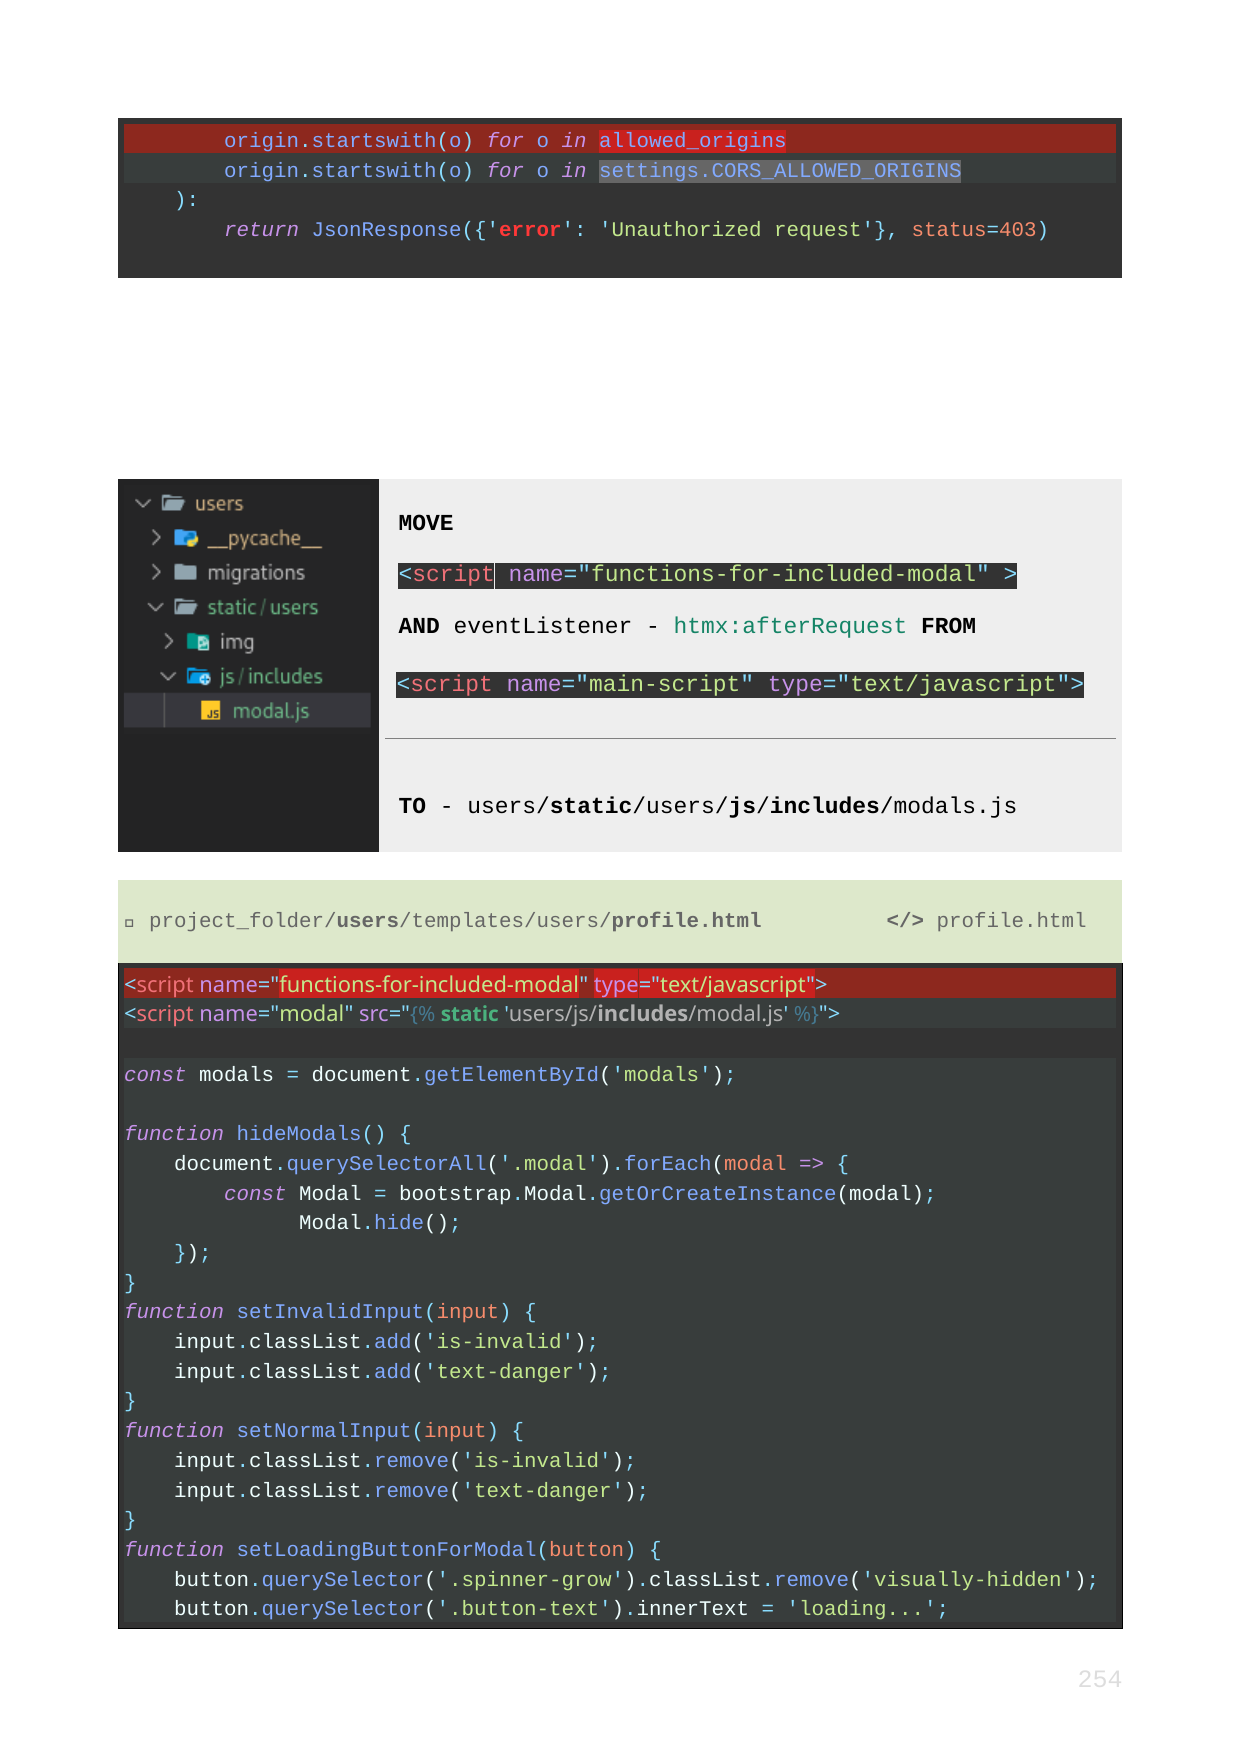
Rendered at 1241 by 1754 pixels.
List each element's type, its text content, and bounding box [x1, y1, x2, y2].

picture [123, 485, 371, 734]
table_header [118, 479, 379, 852]
table_cell <script name="functions-for-included-modal" type="text/javascript"> <script name="modal" src="{% static 'users/js/includes/modal.js' %}"> const modals = document.getElementById('modals'); function hideModals() { document.querySelectorAll('.modal').forEach(modal => { const Modal = bootstrap.Modal.getOrCreateInstance(modal); Modal.hide(); }); } function setInvalidInput(input) { input.classList.add('is-invalid'); input.classList.add('text-danger'); } function setNormalInput(input) { input.classList.remove('is-invalid'); input.classList.remove('text-danger'); } function setLoadingButtonForModal(button) { button.querySelector('.spinner-grow').classList.remove('visually-hidden'); button.querySelector('.button-text').innerText = 'loading...'; [119, 963, 1122, 1628]
table_cell origin.startswith(o) for o in allowed_origins origin.startswith(o) for o in settings.CORS_ALLOWED_ORIGINS ): return JsonResponse({'error': 'Unauthorized request'}, status=403) [118, 118, 1122, 278]
table_header MOVE <script name="functions-for-included-modal" > AND eventListener - htmx:afterRequest FROM <script name="main-script" type="text/javascript"> TO - users/static/users/js/includes/modals.js [379, 479, 1122, 852]
table_header 📝 project_folder/users/templates/users/profile.html </> profile.html [118, 880, 1122, 963]
